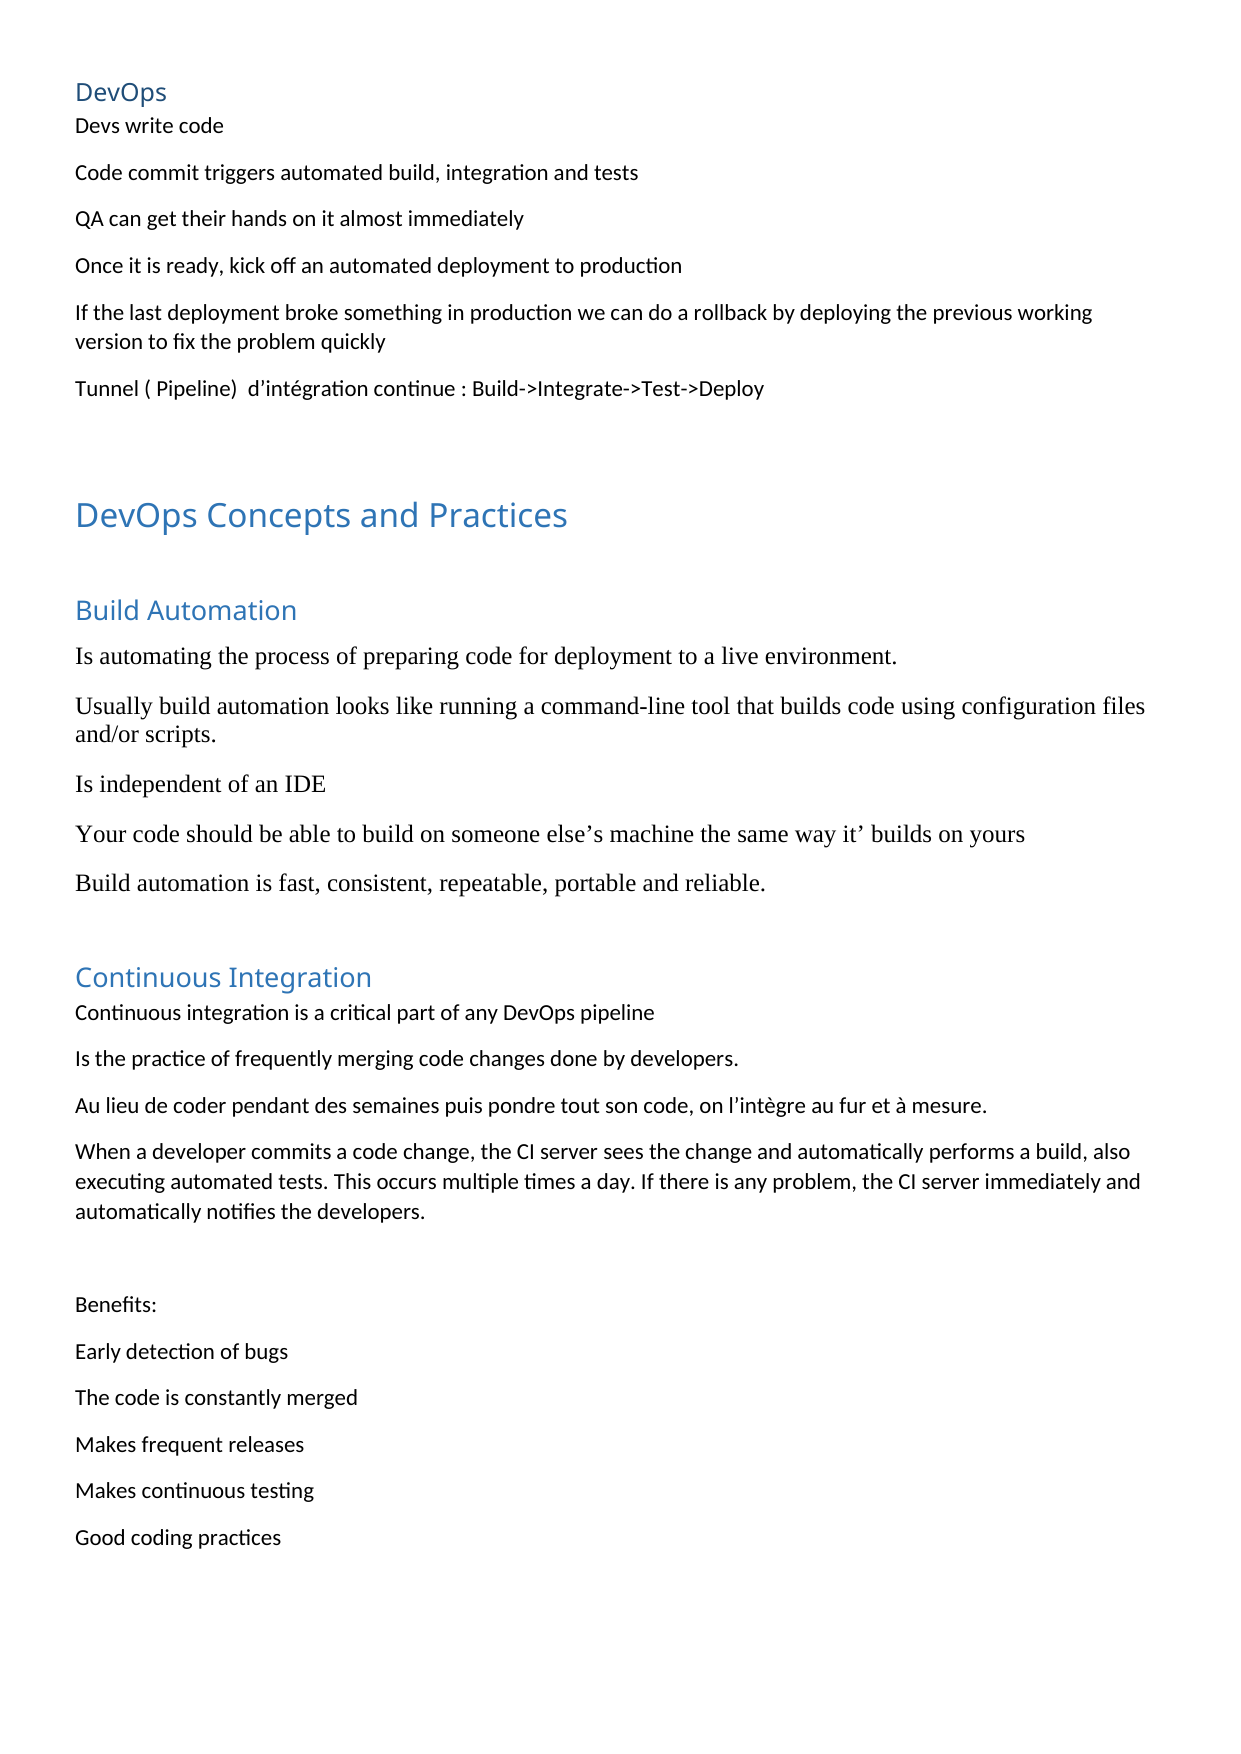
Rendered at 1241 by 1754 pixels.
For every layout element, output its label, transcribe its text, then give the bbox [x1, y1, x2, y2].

text If the last deployment broke something in production we can do a rollback by deploying the previous working version to fix the problem quickly [75, 298, 1165, 356]
text Usually build automation looks like running a command-line tool that builds code using configuration files and/or scripts. [75, 691, 1165, 748]
text Once it is ready, kick off an automated deployment to production [75, 251, 1165, 279]
text QA can get their hands on it almost immediately [75, 204, 1165, 232]
text Your code should be able to build on someone else’s machine the same way it’ builds on yours [75, 819, 1165, 847]
text Is automating the process of preparing code for deployment to a live environment. [75, 641, 1165, 670]
text Is the practice of frequently merging code changes done by developers. [75, 1044, 1165, 1072]
text Is independent of an IDE [75, 769, 1165, 798]
text Devs write code [75, 111, 1165, 139]
text Continuous integration is a critical part of any DevOps pipeline [75, 998, 1165, 1026]
subtitle DevOps Concepts and Practices [75, 492, 1165, 538]
text Makes frequent releases [75, 1430, 1165, 1458]
text Build automation is fast, consistent, repeatable, portable and reliable. [75, 868, 1165, 897]
subtitle DevOps [75, 75, 1165, 109]
text Code commit triggers automated build, integration and tests [75, 158, 1165, 186]
text Tunnel ( Pipeline) d’intégration continue : Build->Integrate->Test->Deploy [75, 374, 1165, 402]
text Good coding practices [75, 1523, 1165, 1551]
text Makes continuous testing [75, 1476, 1165, 1504]
text When a developer commits a code change, the CI server sees the change and automatically performs a build, also executing automated tests. This occurs multiple times a day. If there is any problem, the CI server immediately and automatically notifies the developers. [75, 1137, 1165, 1225]
text The code is constantly merged [75, 1383, 1165, 1411]
text Au lieu de coder pendant des semaines puis pondre tout son code, on l’intègre au fur et à mesure. [75, 1091, 1165, 1119]
text Benefits: [75, 1290, 1165, 1318]
text Early detection of bugs [75, 1337, 1165, 1365]
subtitle Build Automation [75, 591, 1165, 628]
subtitle Continuous Integration [75, 958, 1165, 995]
